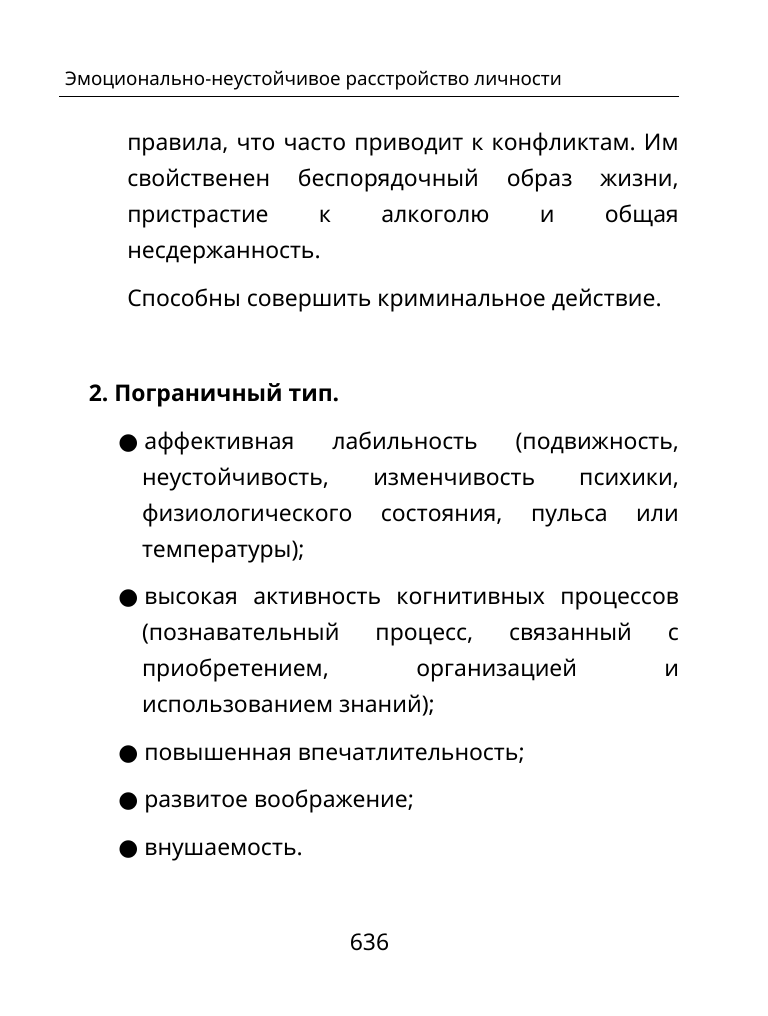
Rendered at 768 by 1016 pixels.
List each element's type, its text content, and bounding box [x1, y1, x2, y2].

list аффективная лабильность (подвижность, неустойчивость, изменчивость психики, физиологического состояния, пульса или температуры); [118, 425, 679, 564]
list повышенная впечатлительность; [118, 736, 679, 767]
list внушаемость. [118, 831, 679, 862]
list Пограничный тип. [88, 377, 679, 408]
list развитое воображение; [118, 783, 679, 815]
list высокая активность когнитивных процессов (познавательный процесс, связанный с приобретением, организацией и использованием знаний); [118, 580, 679, 719]
list правила, что часто приводит к конфликтам. Им свойственен беспорядочный образ жизни, пристрастие к алкоголю и общая несдержанность. [88, 126, 679, 265]
list Способны совершить криминальное действие. [88, 282, 679, 313]
